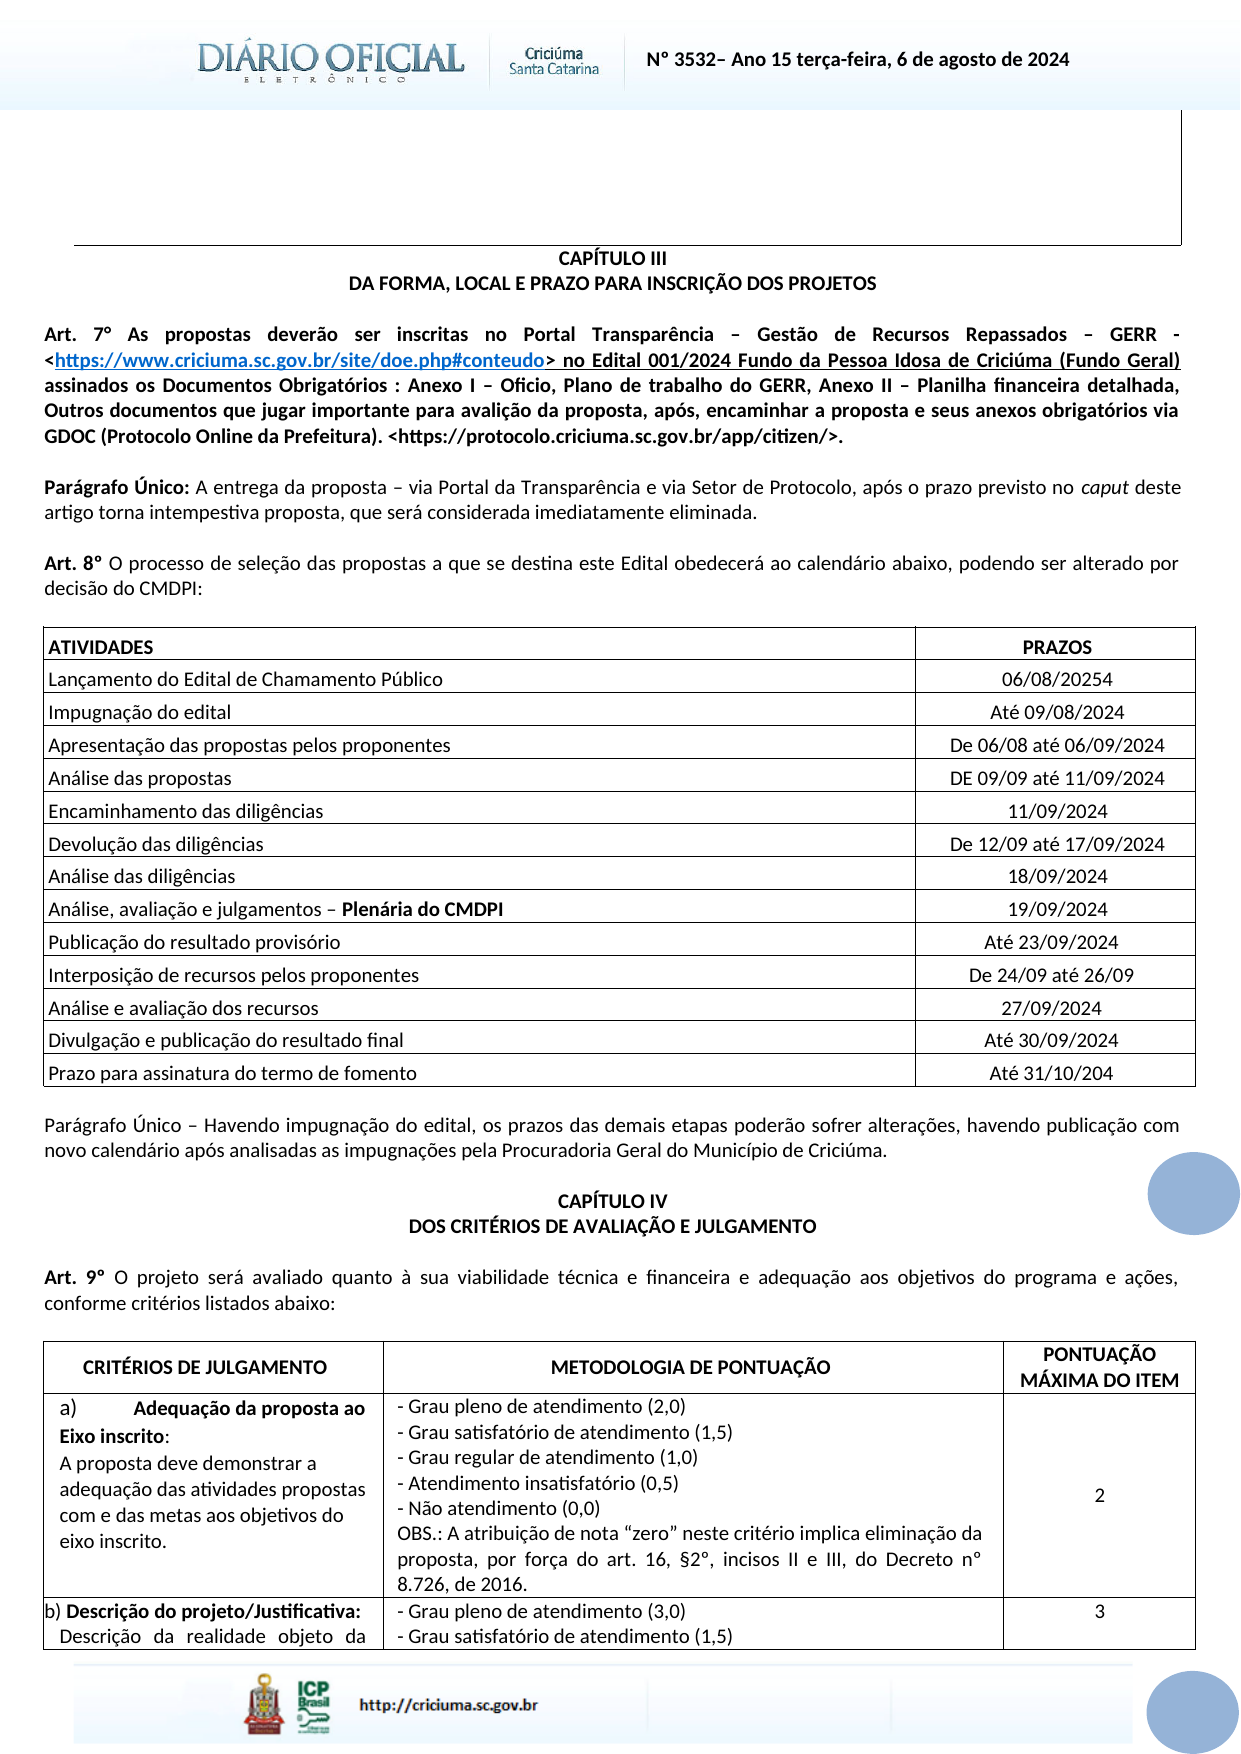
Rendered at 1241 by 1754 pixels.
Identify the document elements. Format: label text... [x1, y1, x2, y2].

table_cell Até 09/08/2024 [916, 693, 1195, 725]
text CAPÍTULO IV [44, 1188, 1152, 1213]
table_cell 18/09/2024 [916, 857, 1195, 889]
text CAPÍTULO III [44, 245, 1181, 271]
table_header PONTUAÇÃO MÁXIMA DO ITEM [1004, 1342, 1195, 1392]
table_cell De 06/08 até 06/09/2024 [916, 726, 1195, 758]
table_header METODOLOGIA DE PONTUAÇÃO [384, 1342, 1003, 1392]
table_cell 2 [1004, 1394, 1195, 1597]
table_header CRITÉRIOS DE JULGAMENTO [44, 1342, 383, 1392]
table_cell Prazo para assinatura do termo de fomento [44, 1054, 915, 1086]
table_cell 19/09/2024 [916, 890, 1195, 922]
table_cell Até 30/09/2024 [916, 1021, 1195, 1053]
table_cell Impugnação do edital [44, 693, 915, 725]
table_cell Lançamento do Edital de Chamamento Público [44, 660, 915, 692]
table_header ATIVIDADES [44, 628, 915, 659]
table_cell De 24/09 até 26/09 [916, 956, 1195, 987]
table_cell Devolução das diligências [44, 824, 915, 856]
text Parágrafo Único – Havendo impugnação do edital, os prazos das demais etapas poderão sofrer alterações, havendo publicação com novo calendário após analisadas as impugnações pela Procuradoria Geral do Município de Criciúma. [44, 1112, 1181, 1163]
table_cell 11/09/2024 [916, 792, 1195, 823]
table_cell De 12/09 até 17/09/2024 [916, 824, 1195, 856]
table_cell Análise e avaliação dos recursos [44, 989, 915, 1020]
text Art. 7° As propostas deverão ser inscritas no Portal Transparência – Gestão de Recursos Repassados – GERR - <https://www.criciuma.sc.gov.br/site/doe.php#conteudo> no Edital 001/2024 Fundo da Pessoa Idosa de Criciúma (Fundo Geral) assinados os Documentos Obrigatórios : Anexo I – Oficio, Plano de trabalho do GERR, Anexo II – Planilha financeira detalhada, Outros documentos que jugar importante para avalição da proposta, após, encaminhar a proposta e seus anexos obrigatórios via GDOC (Protocolo Online da Prefeitura). <https://protocolo.criciuma.sc.gov.br/app/citizen/>. [44, 321, 1181, 448]
table_cell Apresentação das propostas pelos proponentes [44, 726, 915, 758]
table_cell - Grau pleno de atendimento (3,0) - Grau satisfatório de atendimento (1,5) [384, 1598, 1003, 1649]
table_cell Divulgação e publicação do resultado final [44, 1021, 915, 1053]
text Parágrafo Único: A entrega da proposta – via Portal da Transparência e via Setor de Protocolo, após o prazo previsto no caput deste artigo torna intempestiva proposta, que será considerada imediatamente eliminada. [44, 474, 1181, 525]
table_cell Análise das propostas [44, 759, 915, 791]
table_cell Publicação do resultado provisório [44, 923, 915, 954]
table_cell 3 [1004, 1598, 1195, 1649]
text DA FORMA, LOCAL E PRAZO PARA INSCRIÇÃO DOS PROJETOS [44, 271, 1181, 296]
table_cell Até 31/10/204 [916, 1054, 1195, 1086]
table_cell DE 09/09 até 11/09/2024 [916, 759, 1195, 791]
table_cell Análise, avaliação e julgamentos – Plenária do CMDPI [44, 890, 915, 922]
text Art. 8º O processo de seleção das propostas a que se destina este Edital obedecerá ao calendário abaixo, podendo ser alterado por decisão do CMDPI: [44, 550, 1181, 601]
table_cell Até 23/09/2024 [916, 923, 1195, 954]
text Art. 9º O projeto será avaliado quanto à sua viabilidade técnica e financeira e adequação aos objetivos do programa e ações, conforme critérios listados abaixo: [44, 1264, 1181, 1315]
table_cell Encaminhamento das diligências [44, 792, 915, 823]
table_cell 27/09/2024 [916, 989, 1195, 1020]
table_cell Interposição de recursos pelos proponentes [44, 956, 915, 987]
text DOS CRITÉRIOS DE AVALIAÇÃO E JULGAMENTO [44, 1213, 1181, 1239]
table_cell b) Descrição do projeto/Justificativa: Descrição da realidade objeto da [44, 1598, 383, 1649]
table_cell 06/08/20254 [916, 660, 1195, 692]
table_cell - Grau pleno de atendimento (2,0) - Grau satisfatório de atendimento (1,5) - Grau regular de atendimento (1,0) - Atendimento insatisfatório (0,5) - Não atendimento (0,0) OBS.: A atribuição de nota “zero” neste critério implica eliminação da proposta, por força do art. 16, §2º, incisos II e III, do Decreto nº 8.726, de 2016. [384, 1394, 1003, 1597]
table_cell Adequação da proposta ao Eixo inscrito: A proposta deve demonstrar a adequação das atividades propostas com e das metas aos objetivos do eixo inscrito. [44, 1394, 383, 1597]
table_cell Análise das diligências [44, 857, 915, 889]
table_header PRAZOS [916, 628, 1195, 659]
